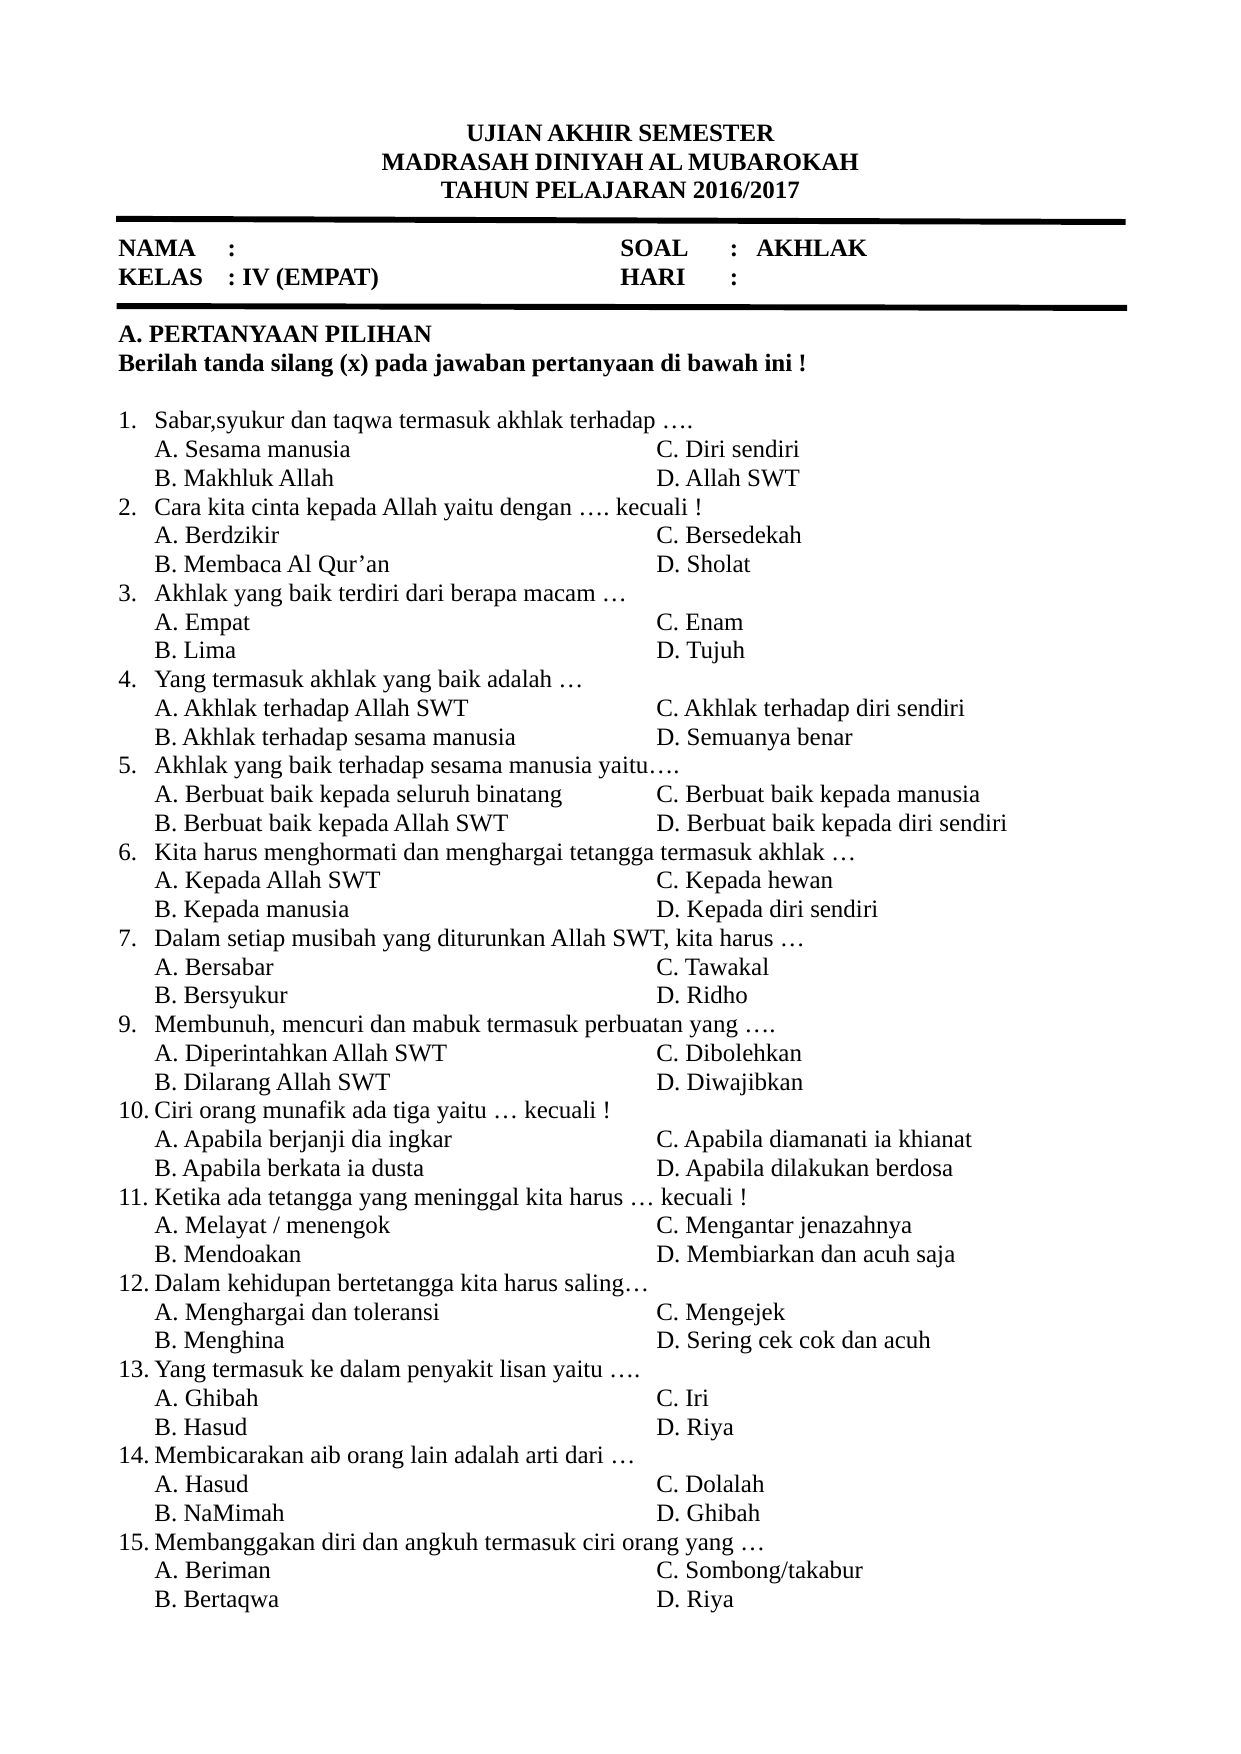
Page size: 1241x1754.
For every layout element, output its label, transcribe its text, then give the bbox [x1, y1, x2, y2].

text D. Kepada diri sendiri [620, 894, 1122, 923]
text C. Akhlak terhadap diri sendiri [620, 693, 1122, 722]
text C. Enam [620, 607, 1122, 636]
text 5. Akhlak yang baik terhadap sesama manusia yaitu…. [118, 751, 1122, 779]
text 14. Membicarakan aib orang lain adalah arti dari … [118, 1441, 1122, 1469]
text 4. Yang termasuk akhlak yang baik adalah … [118, 664, 1122, 693]
text A. Bersabar [118, 952, 620, 981]
text A. Kepada Allah SWT [118, 866, 620, 894]
text B. Mendoakan [118, 1239, 620, 1268]
text D. Allah SWT [620, 463, 1122, 492]
text A. Empat [118, 607, 620, 636]
text C. Bersedekah [620, 521, 1122, 549]
text 2. Cara kita cinta kepada Allah yaitu dengan …. kecuali ! [118, 492, 1122, 521]
text A. Hasud [118, 1469, 620, 1498]
text A. PERTANYAAN PILIHAN [118, 319, 1122, 348]
text 3. Akhlak yang baik terdiri dari berapa macam … [118, 578, 1122, 607]
text D. Semuanya benar [620, 722, 1122, 751]
text TAHUN PELAJARAN 2016/2017 [118, 176, 1122, 204]
text 10. Ciri orang munafik ada tiga yaitu … kecuali ! [118, 1096, 1122, 1124]
text D. Sering cek cok dan acuh [620, 1326, 1122, 1354]
text A. Apabila berjanji dia ingkar [118, 1124, 620, 1153]
text HARI : [620, 262, 1122, 291]
text B. Berbuat baik kepada Allah SWT [118, 808, 620, 837]
text B. Dilarang Allah SWT [118, 1067, 620, 1096]
text C. Kepada hewan [620, 866, 1122, 894]
text B. Bertaqwa [118, 1584, 620, 1613]
text D. Riya [620, 1584, 1122, 1613]
text A. Beriman [118, 1556, 620, 1584]
text KELAS : IV (EMPAT) [118, 262, 620, 291]
text C. Diri sendiri [620, 434, 1122, 463]
text A. Sesama manusia [118, 434, 620, 463]
text B. Bersyukur [118, 981, 620, 1009]
text MADRASAH DINIYAH AL MUBAROKAH [118, 147, 1122, 176]
text C. Iri [620, 1383, 1122, 1412]
text C. Berbuat baik kepada manusia [620, 779, 1122, 808]
text 13. Yang termasuk ke dalam penyakit lisan yaitu …. [118, 1354, 1122, 1383]
text D. Ridho [620, 981, 1122, 1009]
text UJIAN AKHIR SEMESTER [118, 118, 1122, 147]
text 12. Dalam kehidupan bertetangga kita harus saling… [118, 1268, 1122, 1297]
text B. Akhlak terhadap sesama manusia [118, 722, 620, 751]
text A. Melayat / menengok [118, 1211, 620, 1239]
text C. Mengantar jenazahnya [620, 1211, 1122, 1239]
text D. Membiarkan dan acuh saja [620, 1239, 1122, 1268]
text B. Apabila berkata ia dusta [118, 1153, 620, 1182]
text D. Riya [620, 1412, 1122, 1441]
text C. Dibolehkan [620, 1038, 1122, 1067]
text B. Kepada manusia [118, 894, 620, 923]
text 6. Kita harus menghormati dan menghargai tetangga termasuk akhlak … [118, 837, 1122, 866]
text D. Sholat [620, 549, 1122, 578]
text B. NaMimah [118, 1498, 620, 1527]
text C. Sombong/takabur [620, 1556, 1122, 1584]
text C. Apabila diamanati ia khianat [620, 1124, 1122, 1153]
text SOAL : AKHLAK [620, 233, 1122, 262]
text 11. Ketika ada tetangga yang meninggal kita harus … kecuali ! [118, 1182, 1122, 1211]
text D. Diwajibkan [620, 1067, 1122, 1096]
text C. Dolalah [620, 1469, 1122, 1498]
text A. Diperintahkan Allah SWT [118, 1038, 620, 1067]
text 1. Sabar,syukur dan taqwa termasuk akhlak terhadap …. [118, 406, 1122, 434]
text A. Akhlak terhadap Allah SWT [118, 693, 620, 722]
text B. Menghina [118, 1326, 620, 1354]
text B. Hasud [118, 1412, 620, 1441]
text A. Menghargai dan toleransi [118, 1297, 620, 1326]
text D. Berbuat baik kepada diri sendiri [620, 808, 1122, 837]
text D. Apabila dilakukan berdosa [620, 1153, 1122, 1182]
text A. Berbuat baik kepada seluruh binatang [118, 779, 620, 808]
text C. Tawakal [620, 952, 1122, 981]
text D. Tujuh [620, 636, 1122, 664]
text A. Berdzikir [118, 521, 620, 549]
text NAMA : [118, 233, 620, 262]
text C. Mengejek [620, 1297, 1122, 1326]
text D. Ghibah [620, 1498, 1122, 1527]
text B. Lima [118, 636, 620, 664]
text A. Ghibah [118, 1383, 620, 1412]
text 15. Membanggakan diri dan angkuh termasuk ciri orang yang … [118, 1527, 1122, 1556]
text B. Makhluk Allah [118, 463, 620, 492]
text B. Membaca Al Qur’an [118, 549, 620, 578]
text Berilah tanda silang (x) pada jawaban pertanyaan di bawah ini ! [118, 348, 1122, 377]
text 9. Membunuh, mencuri dan mabuk termasuk perbuatan yang …. [118, 1009, 1122, 1038]
text 7. Dalam setiap musibah yang diturunkan Allah SWT, kita harus … [118, 923, 1122, 952]
